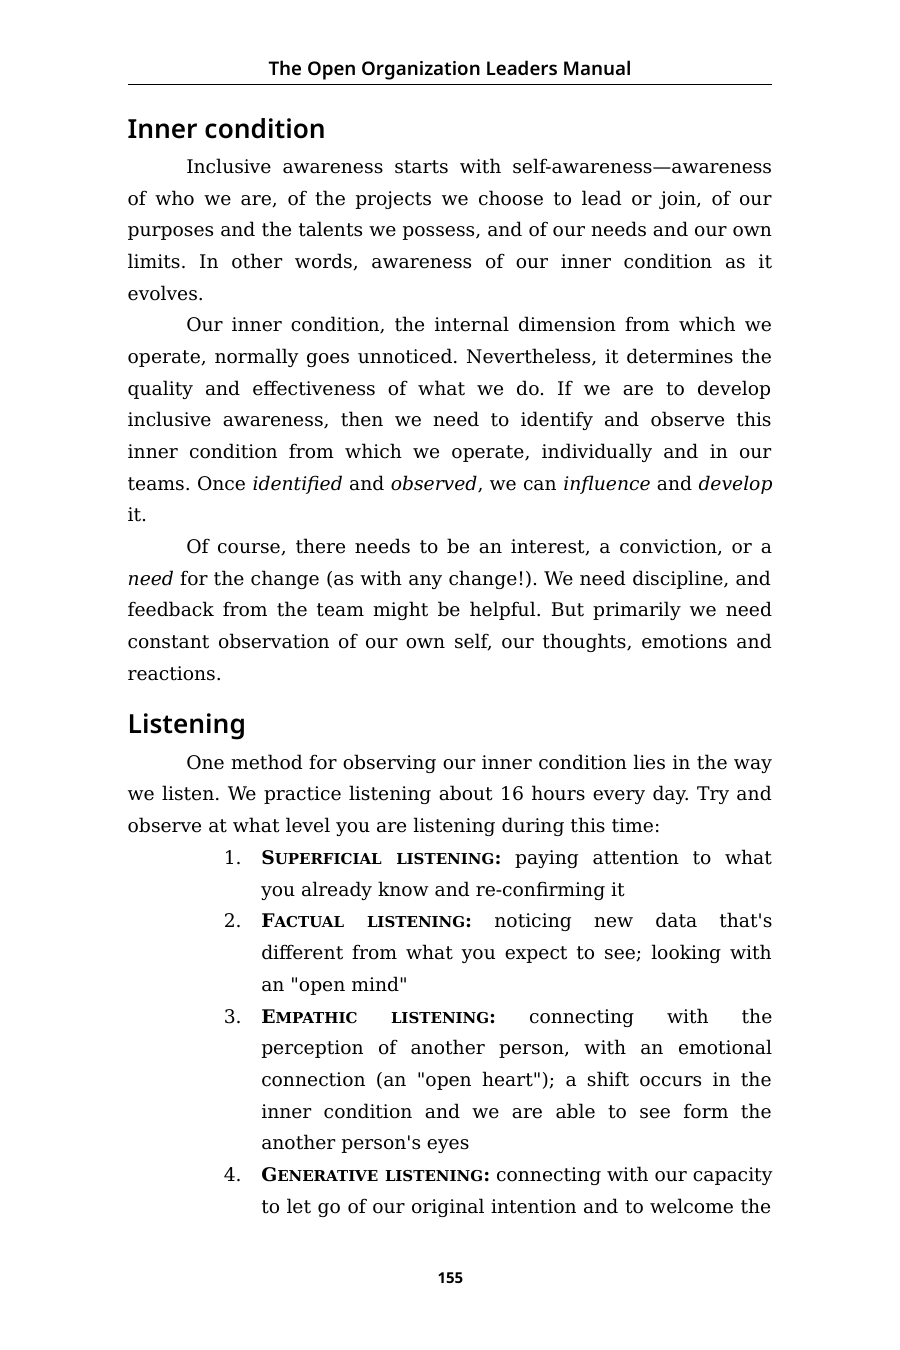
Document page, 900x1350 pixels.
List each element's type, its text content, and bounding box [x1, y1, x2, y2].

text Inclusive awareness starts with self-awareness—awareness of who we are, of the projects we choose to lead or join, of our purposes and the talents we possess, and of our needs and our own limits. In other words, awareness of our inner condition as it evolves. [127, 156, 772, 305]
list Superficial listening: paying attention to what you already know and re-confirming it [223, 847, 772, 901]
list Empathic listening: connecting with the perception of another person, with an emotional connection (an "open heart"); a shift occurs in the inner condition and we are able to see form the another person's eyes [223, 1006, 772, 1154]
list Factual listening: noticing new data that's different from what you expect to see; looking with an "open mind" [223, 910, 772, 996]
text One method for observing our inner condition lies in the way we listen. We practice listening about 16 hours every day. Try and observe at what level you are listening during this time: [127, 752, 772, 837]
subtitle Listening [127, 709, 772, 740]
text Our inner condition, the internal dimension from which we operate, normally goes unnoticed. Nevertheless, it determines the quality and effectiveness of what we do. If we are to develop inclusive awareness, then we need to identify and observe this inner condition from which we operate, individually and in our teams. Once identified and observed, we can influence and develop it. [127, 314, 772, 526]
text Of course, there needs to be an interest, a conviction, or a need for the change (as with any change!). We need discipline, and feedback from the team might be helpful. But primarily we need constant observation of our own self, our thoughts, emotions and reactions. [127, 536, 772, 685]
subtitle Inner condition [127, 114, 772, 144]
list Generative listening: connecting with our capacity to let go of our original intention and to welcome the [223, 1164, 772, 1218]
